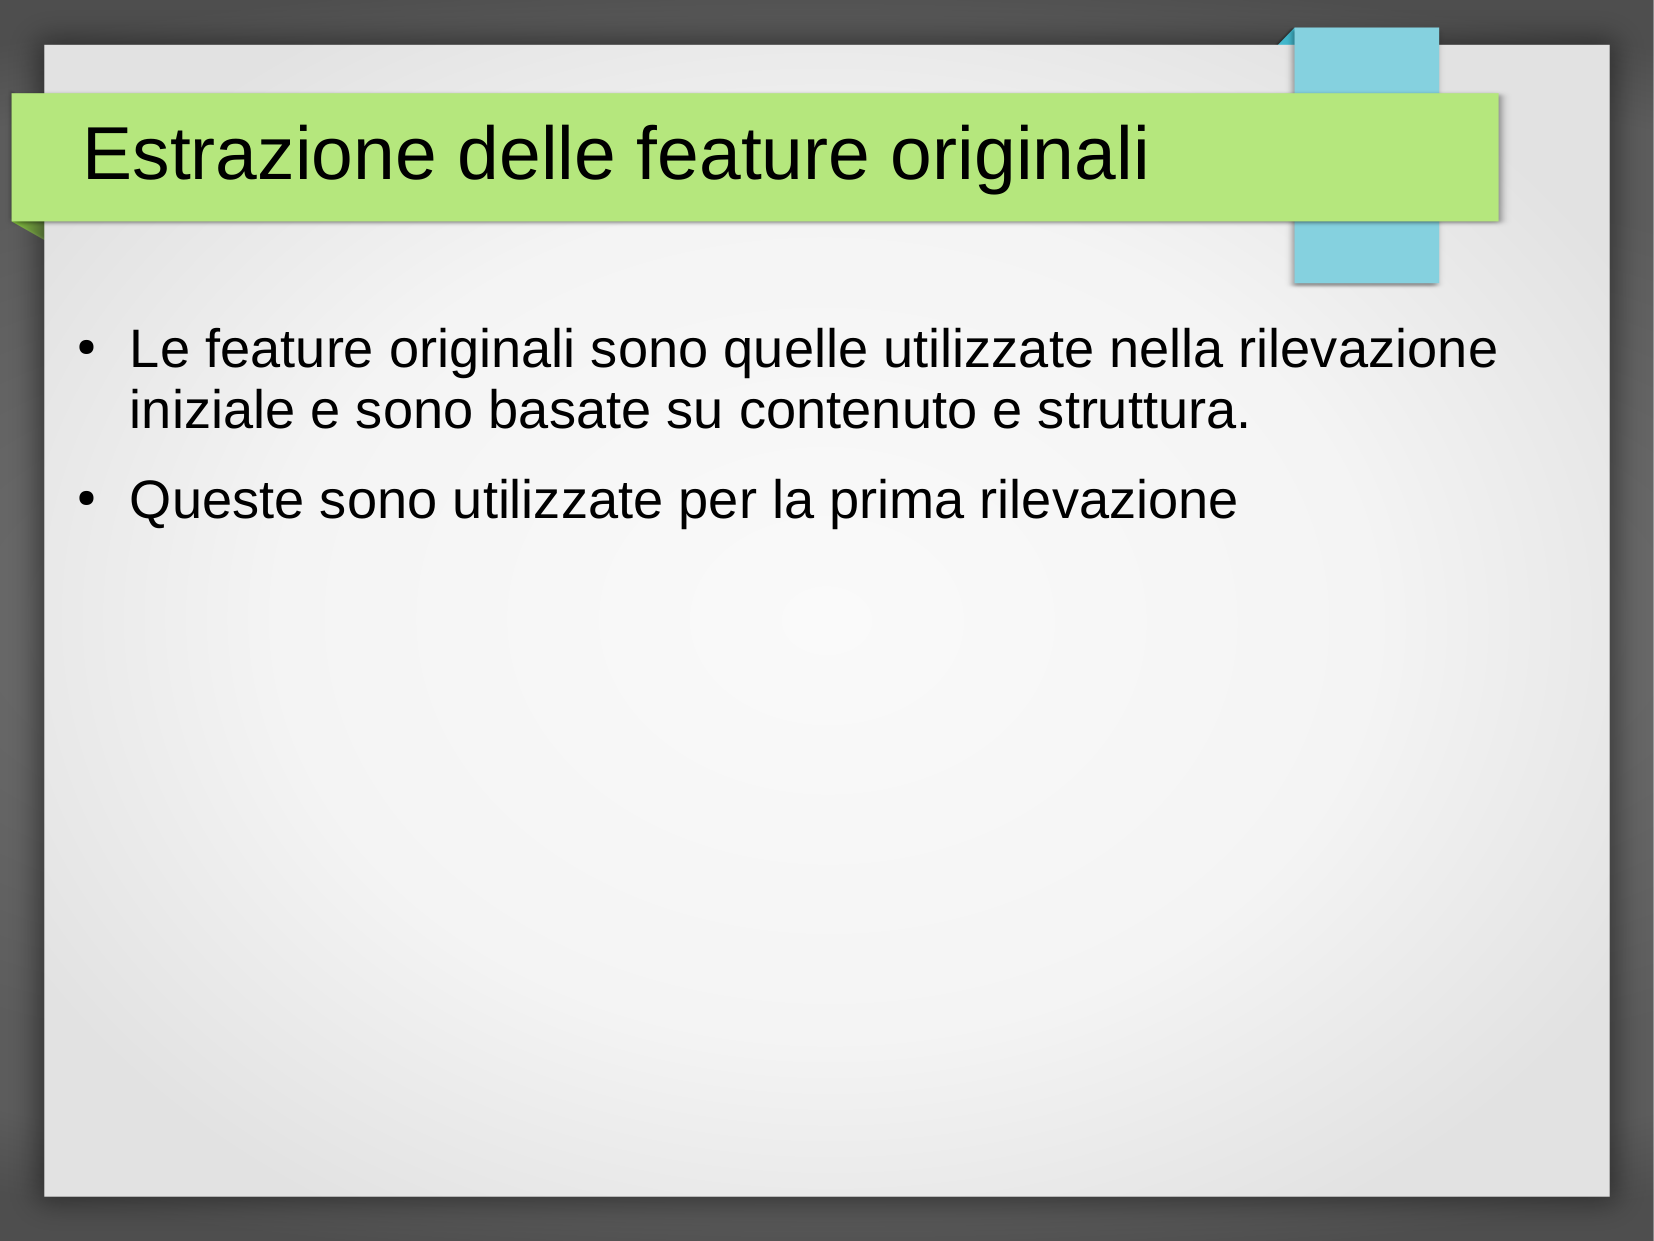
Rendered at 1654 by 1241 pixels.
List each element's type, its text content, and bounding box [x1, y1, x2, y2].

title Estrazione delle feature originali [82, 94, 1264, 213]
picture [0, 0, 1654, 1241]
list Le feature originali sono quelle utilizzate nella rilevazione iniziale e sono basate su contenuto e struttura. Queste sono utilizzate per la prima rilevazione [59, 318, 1512, 1111]
